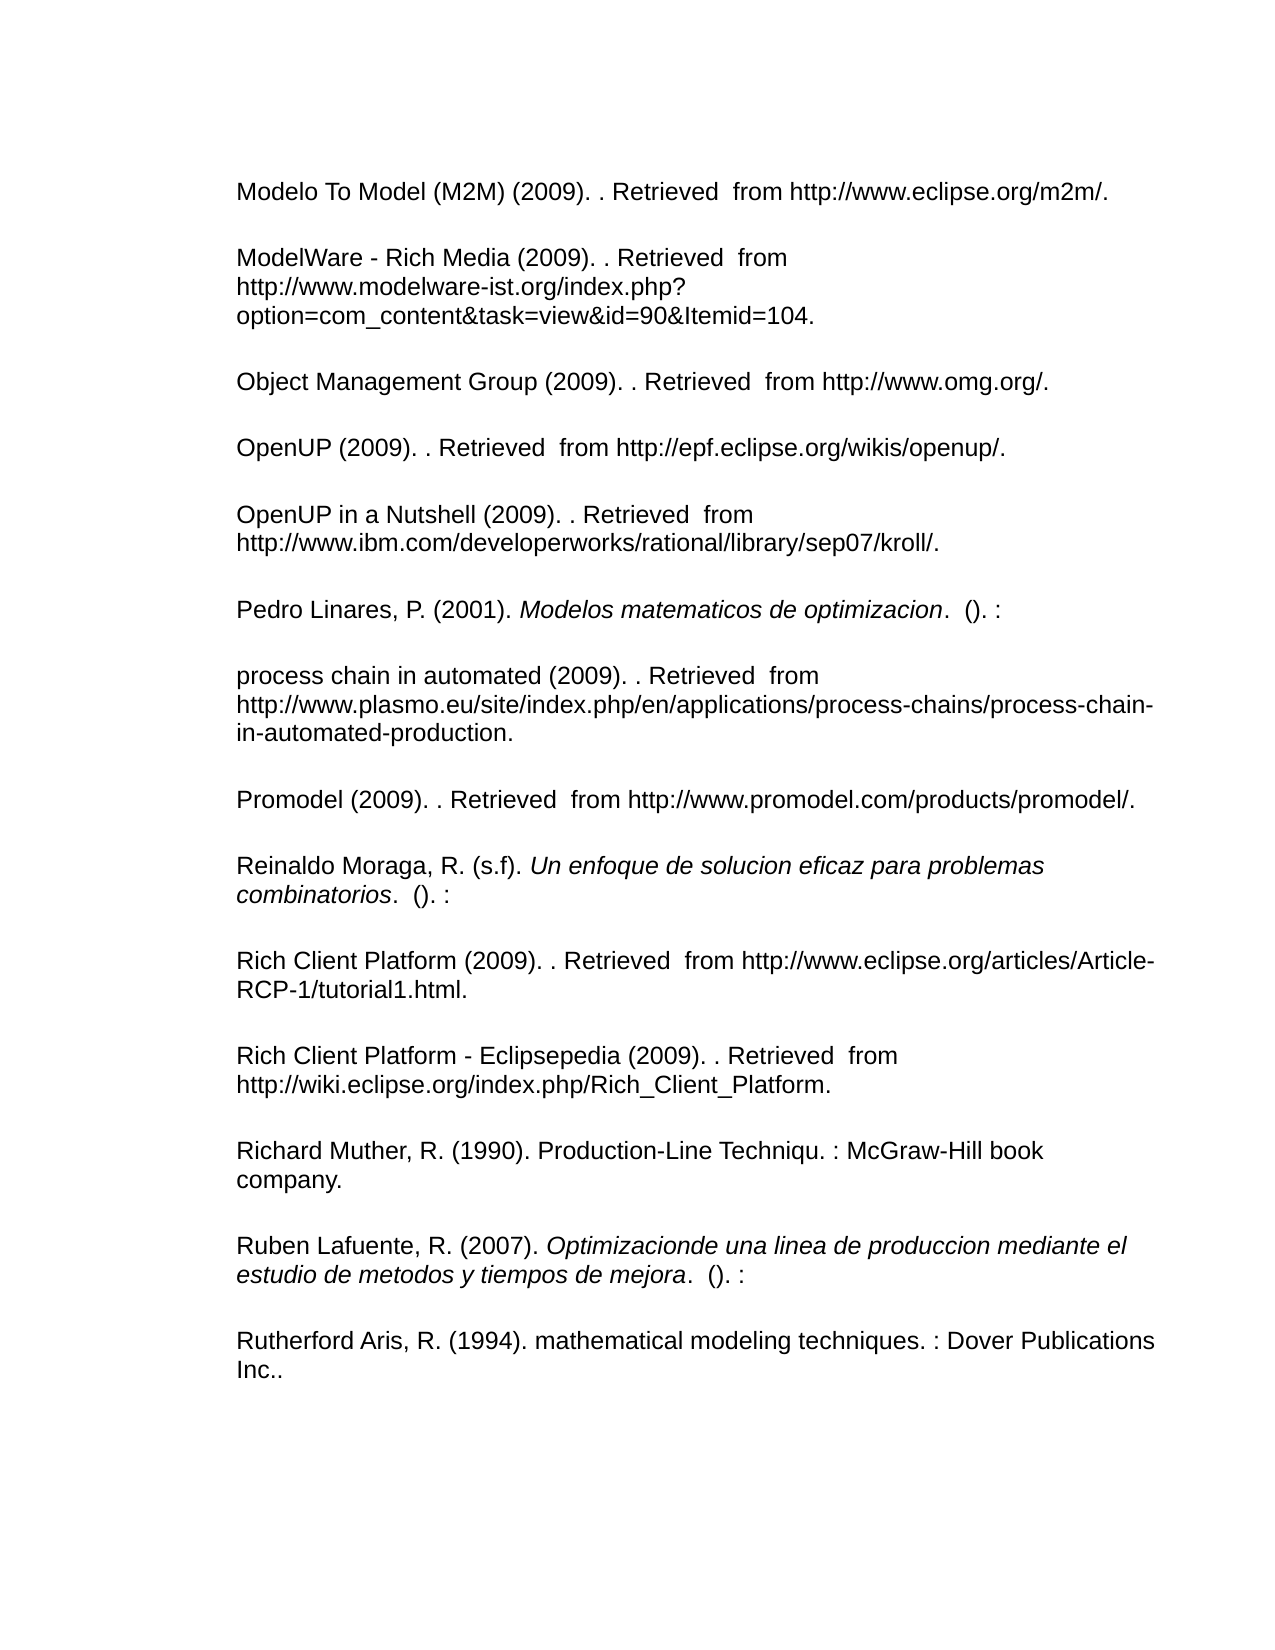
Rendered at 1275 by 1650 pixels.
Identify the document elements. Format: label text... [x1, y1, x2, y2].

text Richard Muther, R. (1990). Production-Line Techniqu. : McGraw-Hill book company. [236, 1136, 1157, 1193]
text Promodel (2009). . Retrieved from http://www.promodel.com/products/promodel/. [236, 785, 1157, 813]
text Rich Client Platform (2009). . Retrieved from http://www.eclipse.org/articles/Article-RCP-1/tutorial1.html. [236, 946, 1157, 1003]
text Modelo To Model (M2M) (2009). . Retrieved from http://www.eclipse.org/m2m/. [236, 177, 1157, 206]
text Rutherford Aris, R. (1994). mathematical modeling techniques. : Dover Publications Inc.. [236, 1326, 1157, 1383]
text Reinaldo Moraga, R. (s.f). Un enfoque de solucion eficaz para problemas combinatorios. (). : [236, 851, 1157, 908]
text ModelWare - Rich Media (2009). . Retrieved from http://www.modelware-ist.org/index.php?option=com_content&task=view&id=90&Itemid=104. [236, 243, 1157, 330]
text OpenUP in a Nutshell (2009). . Retrieved from http://www.ibm.com/developerworks/rational/library/sep07/kroll/. [236, 500, 1157, 557]
text Rich Client Platform - Eclipsepedia (2009). . Retrieved from http://wiki.eclipse.org/index.php/Rich_Client_Platform. [236, 1041, 1157, 1098]
text Pedro Linares, P. (2001). Modelos matematicos de optimizacion. (). : [236, 595, 1157, 623]
text Ruben Lafuente, R. (2007). Optimizacionde una linea de produccion mediante el estudio de metodos y tiempos de mejora. (). : [236, 1231, 1157, 1288]
text OpenUP (2009). . Retrieved from http://epf.eclipse.org/wikis/openup/. [236, 433, 1157, 462]
text Object Management Group (2009). . Retrieved from http://www.omg.org/. [236, 367, 1157, 396]
text process chain in automated (2009). . Retrieved from http://www.plasmo.eu/site/index.php/en/applications/process-chains/process-chain-in-automated-production. [236, 661, 1157, 747]
